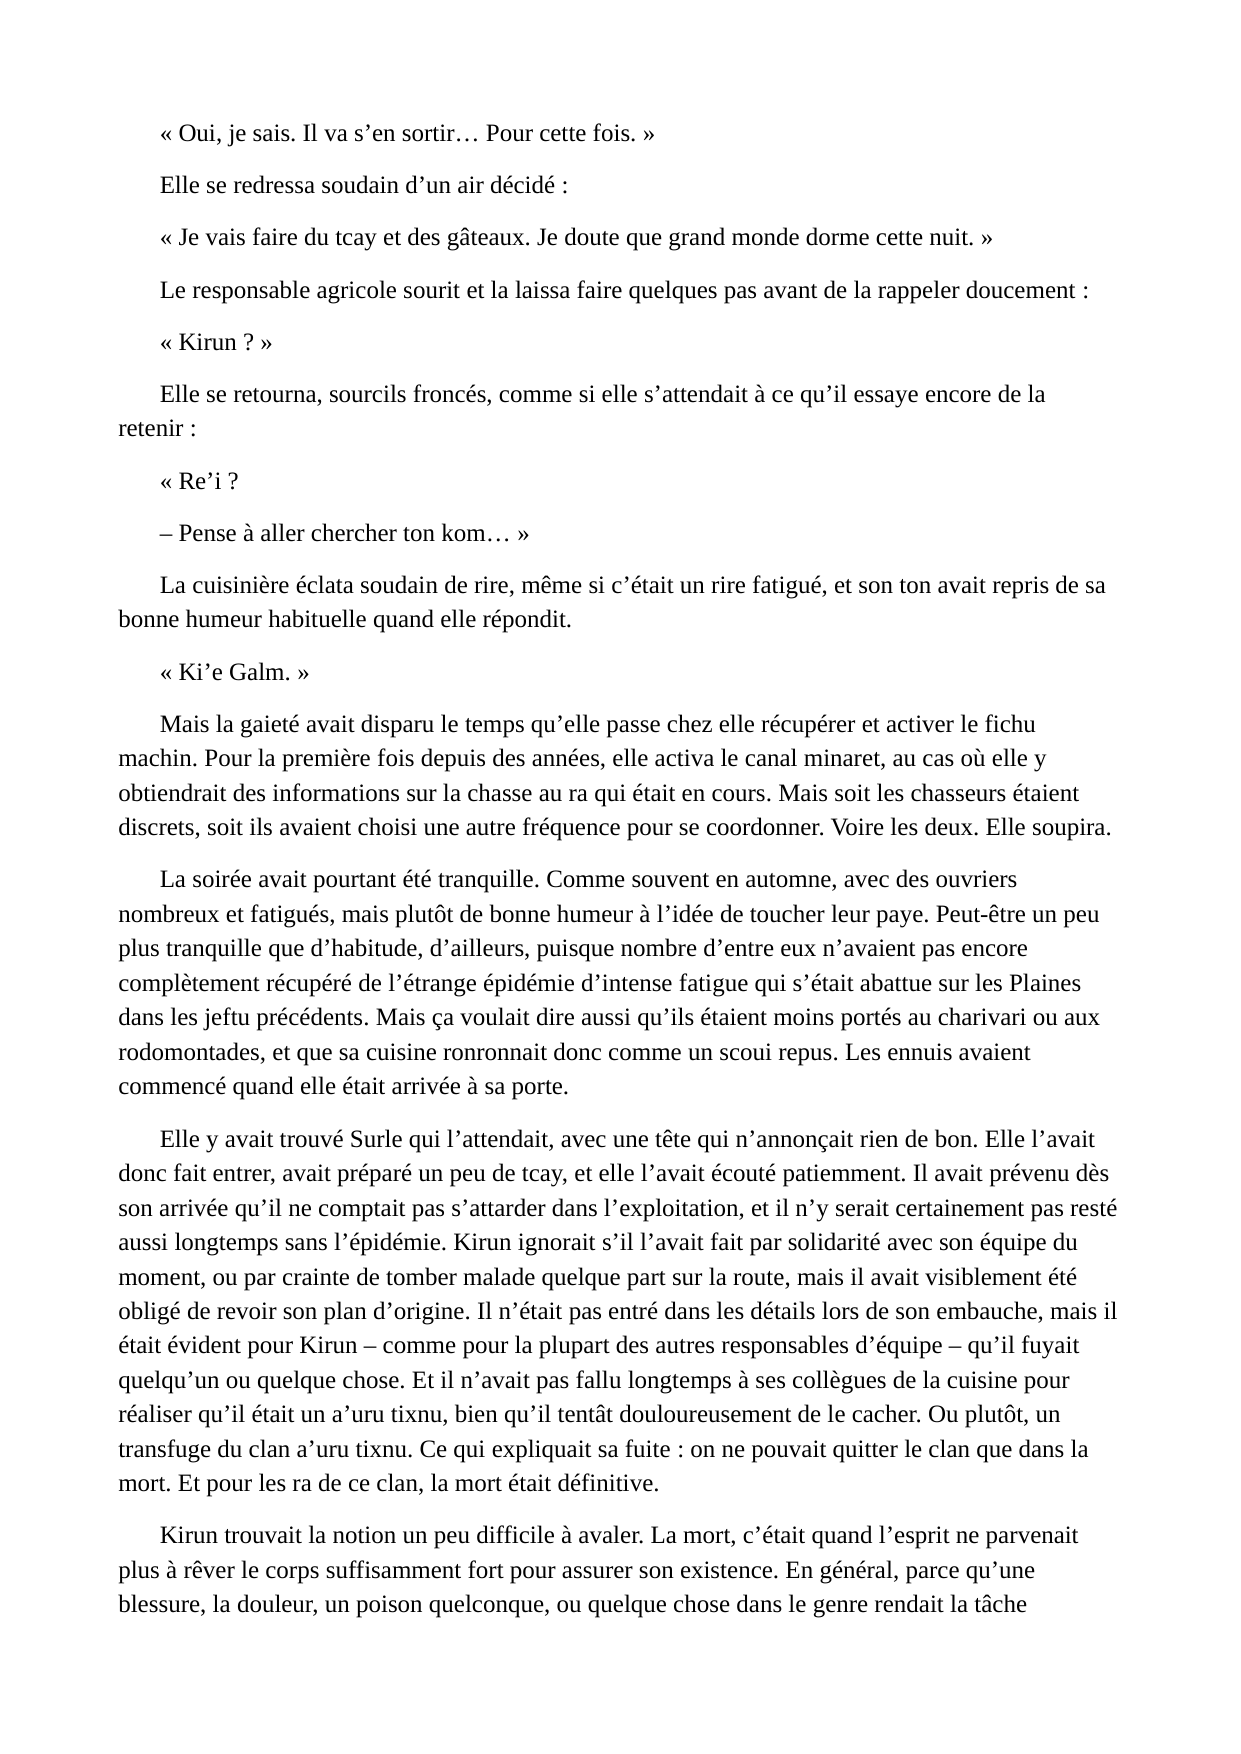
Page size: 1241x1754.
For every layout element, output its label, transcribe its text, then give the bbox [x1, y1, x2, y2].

text La cuisinière éclata soudain de rire, même si c’était un rire fatigué, et son ton avait repris de sa bonne humeur habituelle quand elle répondit. [118, 570, 1122, 633]
text La soirée avait pourtant été tranquille. Comme souvent en automne, avec des ouvriers nombreux et fatigués, mais plutôt de bonne humeur à l’idée de toucher leur paye. Peut-être un peu plus tranquille que d’habitude, d’ailleurs, puisque nombre d’entre eux n’avaient pas encore complètement récupéré de l’étrange épidémie d’intense fatigue qui s’était abattue sur les Plaines dans les jeftu précédents. Mais ça voulait dire aussi qu’ils étaient moins portés au charivari ou aux rodomontades, et que sa cuisine ronronnait donc comme un scoui repus. Les ennuis avaient commencé quand elle était arrivée à sa porte. [118, 864, 1122, 1100]
text Elle se retourna, sourcils froncés, comme si elle s’attendait à ce qu’il essaye encore de la retenir : [118, 379, 1122, 442]
text « Je vais faire du tcay et des gâteaux. Je doute que grand monde dorme cette nuit. » [118, 222, 1122, 251]
text « Kirun ? » [118, 327, 1122, 356]
text Elle y avait trouvé Surle qui l’attendait, avec une tête qui n’annonçait rien de bon. Elle l’avait donc fait entrer, avait préparé un peu de tcay, et elle l’avait écouté patiemment. Il avait prévenu dès son arrivée qu’il ne comptait pas s’attarder dans l’exploitation, et il n’y serait certainement pas resté aussi longtemps sans l’épidémie. Kirun ignorait s’il l’avait fait par solidarité avec son équipe du moment, ou par crainte de tomber malade quelque part sur la route, mais il avait visiblement été obligé de revoir son plan d’origine. Il n’était pas entré dans les détails lors de son embauche, mais il était évident pour Kirun – comme pour la plupart des autres responsables d’équipe – qu’il fuyait quelqu’un ou quelque chose. Et il n’avait pas fallu longtemps à ses collègues de la cuisine pour réaliser qu’il était un a’uru tixnu, bien qu’il tentât douloureusement de le cacher. Ou plutôt, un transfuge du clan a’uru tixnu. Ce qui expliquait sa fuite : on ne pouvait quitter le clan que dans la mort. Et pour les ra de ce clan, la mort était définitive. [118, 1124, 1122, 1497]
text « Ki’e Galm. » [118, 657, 1122, 686]
text Elle se redressa soudain d’un air décidé : [118, 170, 1122, 199]
text Kirun trouvait la notion un peu difficile à avaler. La mort, c’était quand l’esprit ne parvenait plus à rêver le corps suffisamment fort pour assurer son existence. En général, parce qu’une blessure, la douleur, un poison quelconque, ou quelque chose dans le genre rendait la tâche [118, 1521, 1122, 1618]
text « Oui, je sais. Il va s’en sortir… Pour cette fois. » [118, 118, 1122, 147]
text « Re’i ? [118, 466, 1122, 494]
text Le responsable agricole sourit et la laissa faire quelques pas avant de la rappeler doucement : [118, 275, 1122, 303]
text Mais la gaieté avait disparu le temps qu’elle passe chez elle récupérer et activer le fichu machin. Pour la première fois depuis des années, elle activa le canal minaret, au cas où elle y obtiendrait des informations sur la chasse au ra qui était en cours. Mais soit les chasseurs étaient discrets, soit ils avaient choisi une autre fréquence pour se coordonner. Voire les deux. Elle soupira. [118, 709, 1122, 841]
text – Pense à aller chercher ton kom… » [118, 518, 1122, 547]
